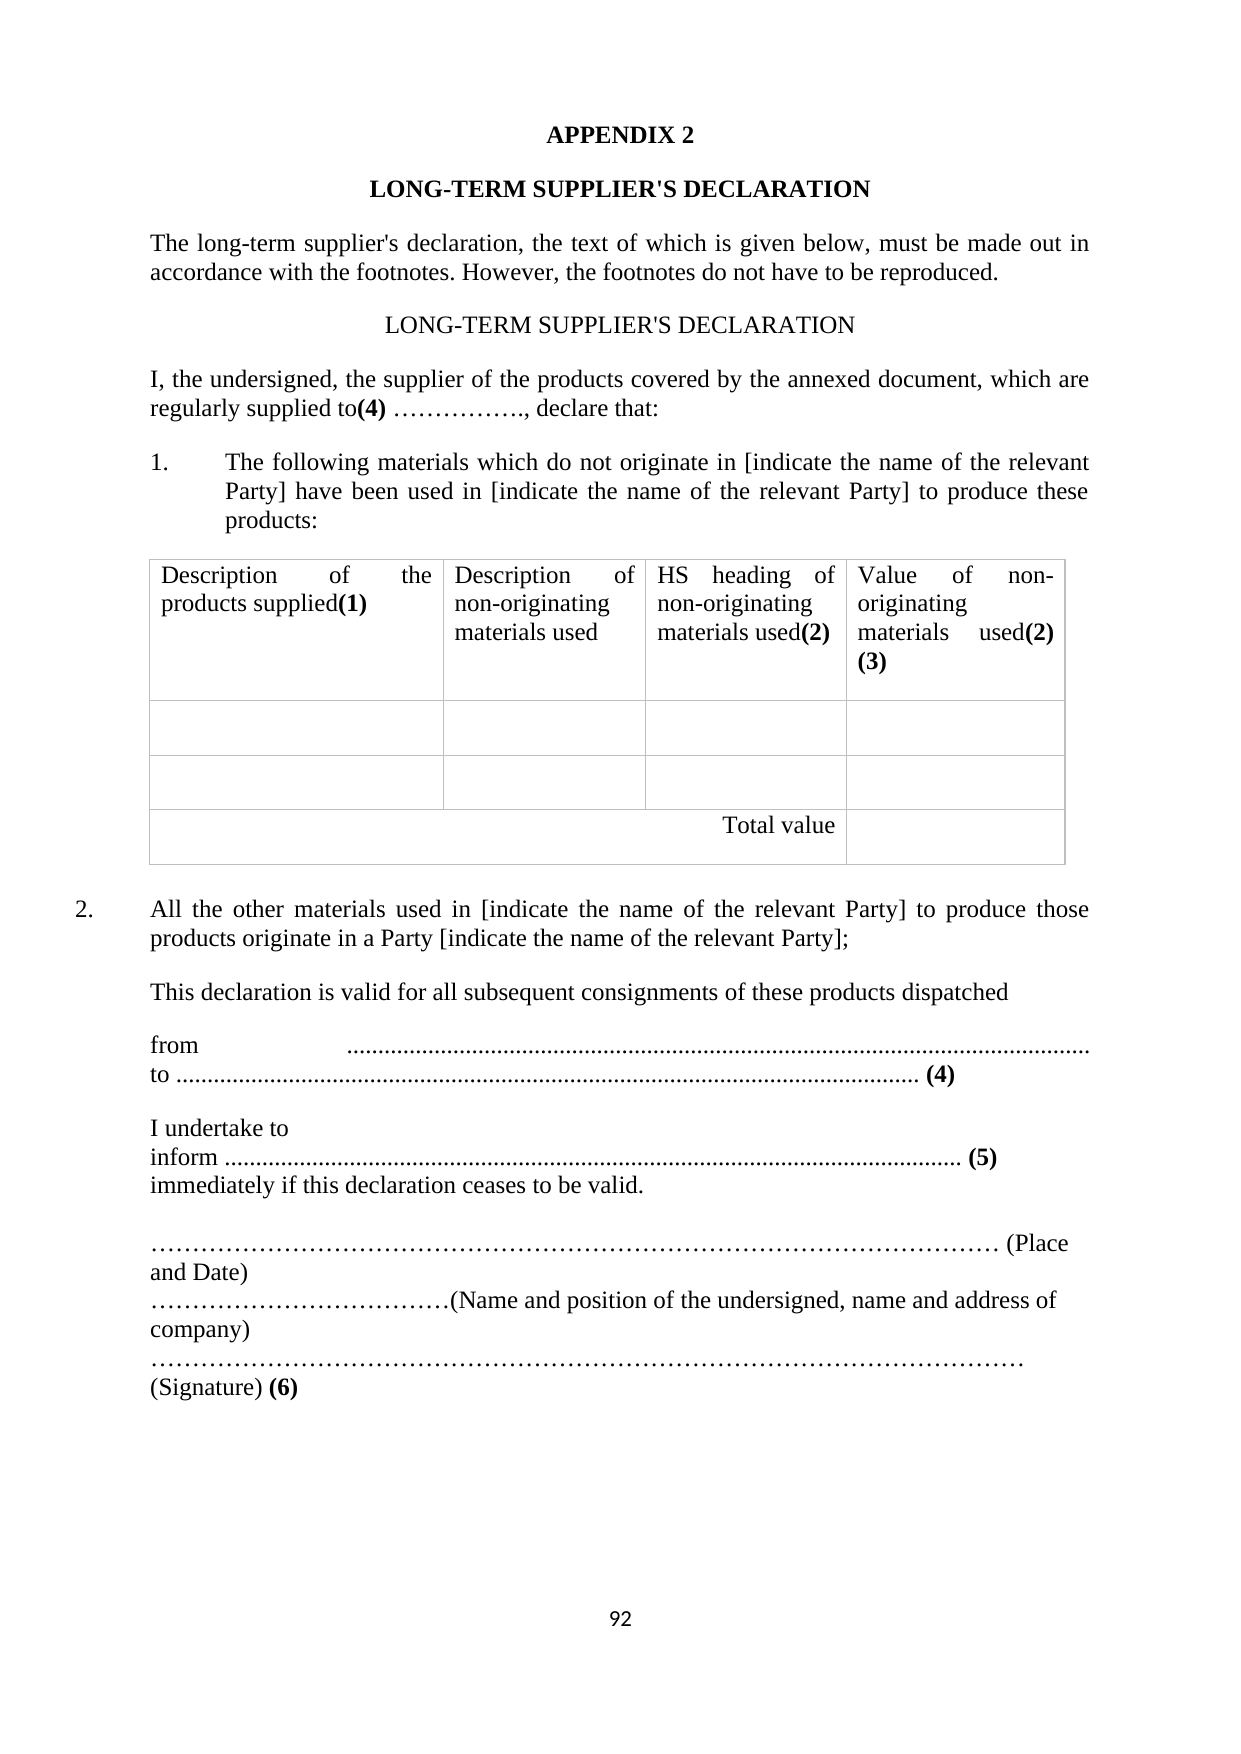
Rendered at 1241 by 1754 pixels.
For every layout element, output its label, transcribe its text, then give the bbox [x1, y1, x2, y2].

table_cell [847, 810, 1064, 864]
table_cell [847, 756, 1064, 809]
text ………………………………(Name and position of the undersigned, name and address of company) …………………………………………………………………………………………… (Signature) (6) [150, 1286, 1090, 1401]
text I, the undersigned, the supplier of the products covered by the annexed document, which are regularly supplied to(4) ……………., declare that: [150, 364, 1090, 422]
table_cell Total value [150, 810, 846, 864]
text APPENDIX 2 [150, 121, 1090, 149]
text LONG-TERM SUPPLIER'S DECLARATION [150, 311, 1090, 339]
table_header Description of non-originating materials used [444, 560, 645, 700]
table_header Description of the products supplied(1) [150, 560, 443, 700]
text The long-term supplier's declaration, the text of which is given below, must be made out in accordance with the footnotes. However, the footnotes do not have to be reproduced. [150, 228, 1090, 286]
table_cell [444, 701, 645, 754]
text from ....................................................................................................................... to ....................................................................................................................... (4) [150, 1031, 1090, 1088]
table_cell [150, 756, 443, 809]
text 1. The following materials which do not originate in [indicate the name of the relevant Party] have been used in [indicate the name of the relevant Party] to produce these products: [150, 447, 1090, 533]
table_header Value of non-originating materials used(2)(3) [847, 560, 1064, 700]
text ………………………………………………………………………………………… (Place and Date) [150, 1228, 1090, 1286]
table_header HS heading of non-originating materials used(2) [646, 560, 846, 700]
table_cell [150, 701, 443, 754]
text LONG-TERM SUPPLIER'S DECLARATION [150, 174, 1090, 203]
table_cell [444, 756, 645, 809]
text I undertake to inform ...................................................................................................................... (5) immediately if this declaration ceases to be valid. [150, 1113, 1090, 1199]
table_cell [646, 701, 846, 754]
text 2. All the other materials used in [indicate the name of the relevant Party] to produce those products originate in a Party [indicate the name of the relevant Party]; [75, 894, 1090, 952]
text This declaration is valid for all subsequent consignments of these products dispatched [150, 977, 1090, 1006]
table_cell [847, 701, 1064, 754]
table_cell [646, 756, 846, 809]
